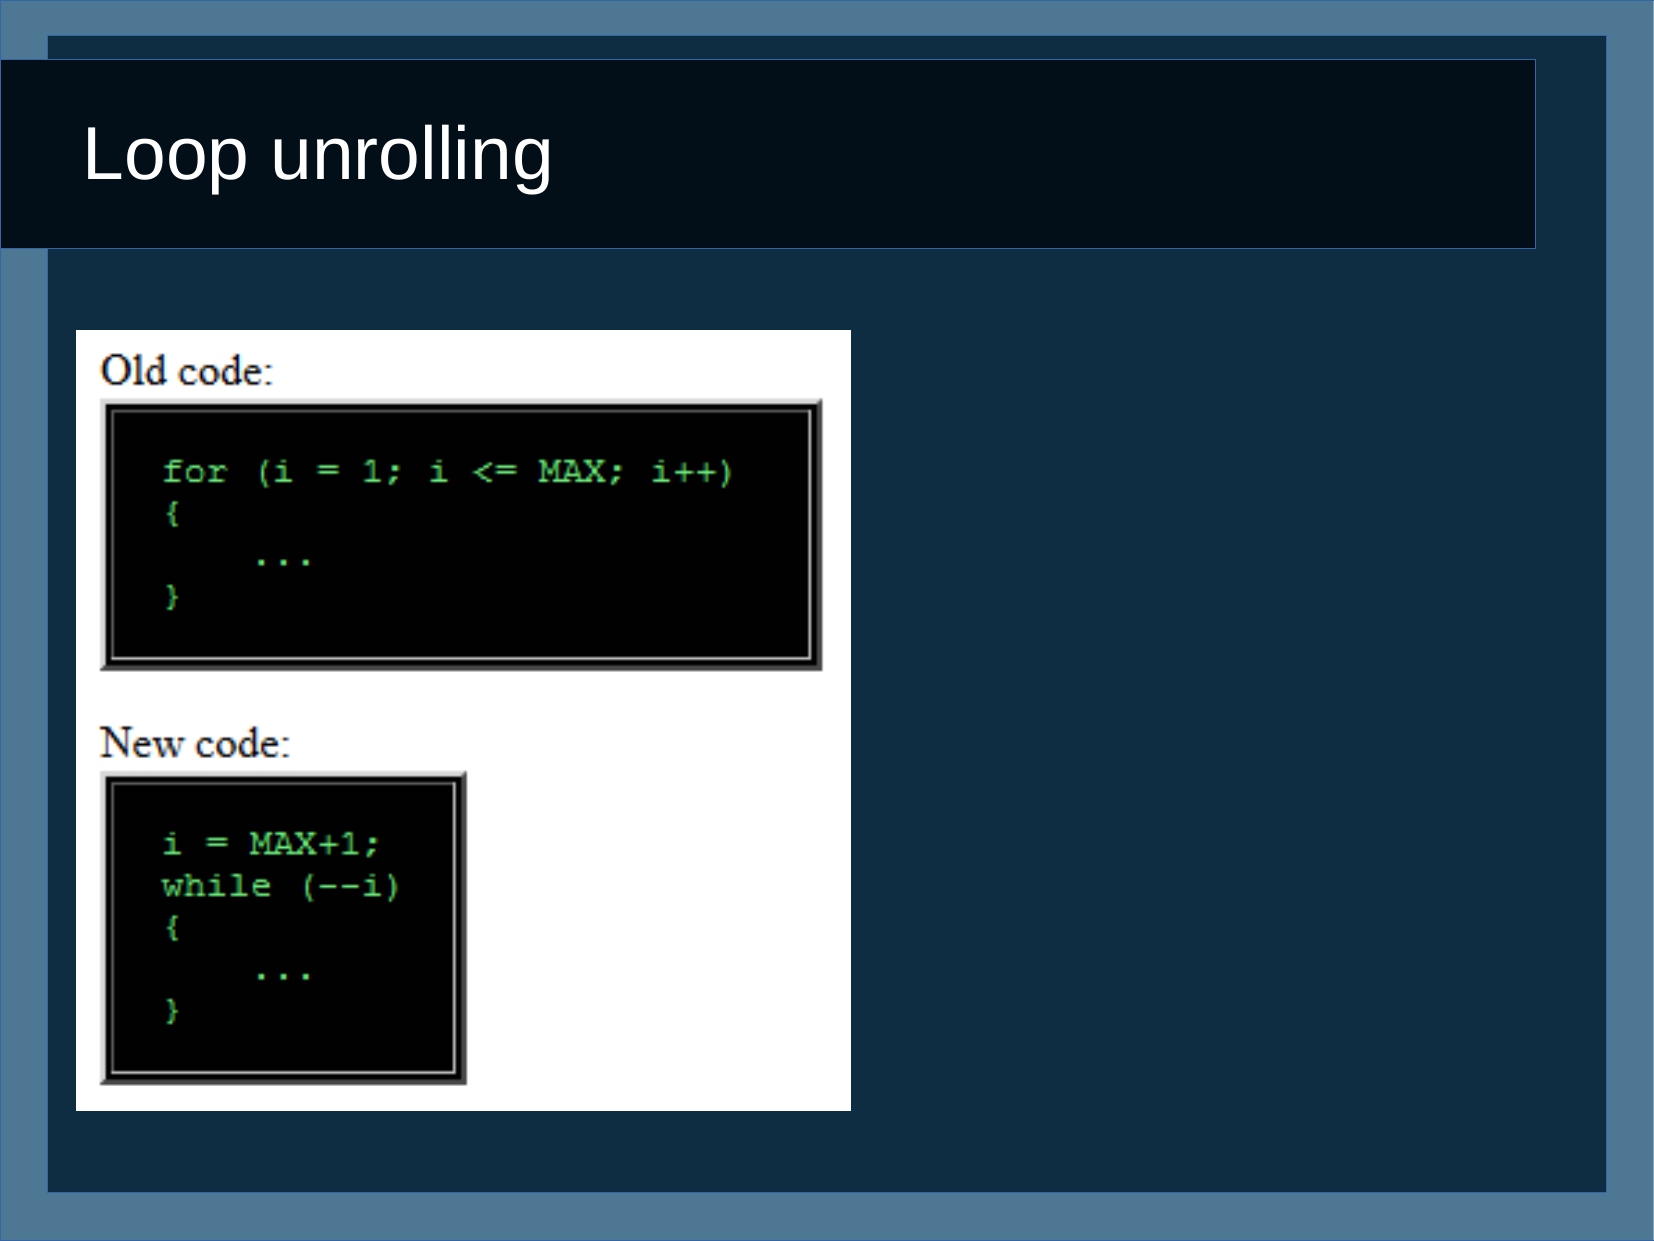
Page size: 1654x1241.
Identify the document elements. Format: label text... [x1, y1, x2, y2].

title Loop unrolling [82, 94, 1264, 213]
picture [76, 330, 851, 1111]
